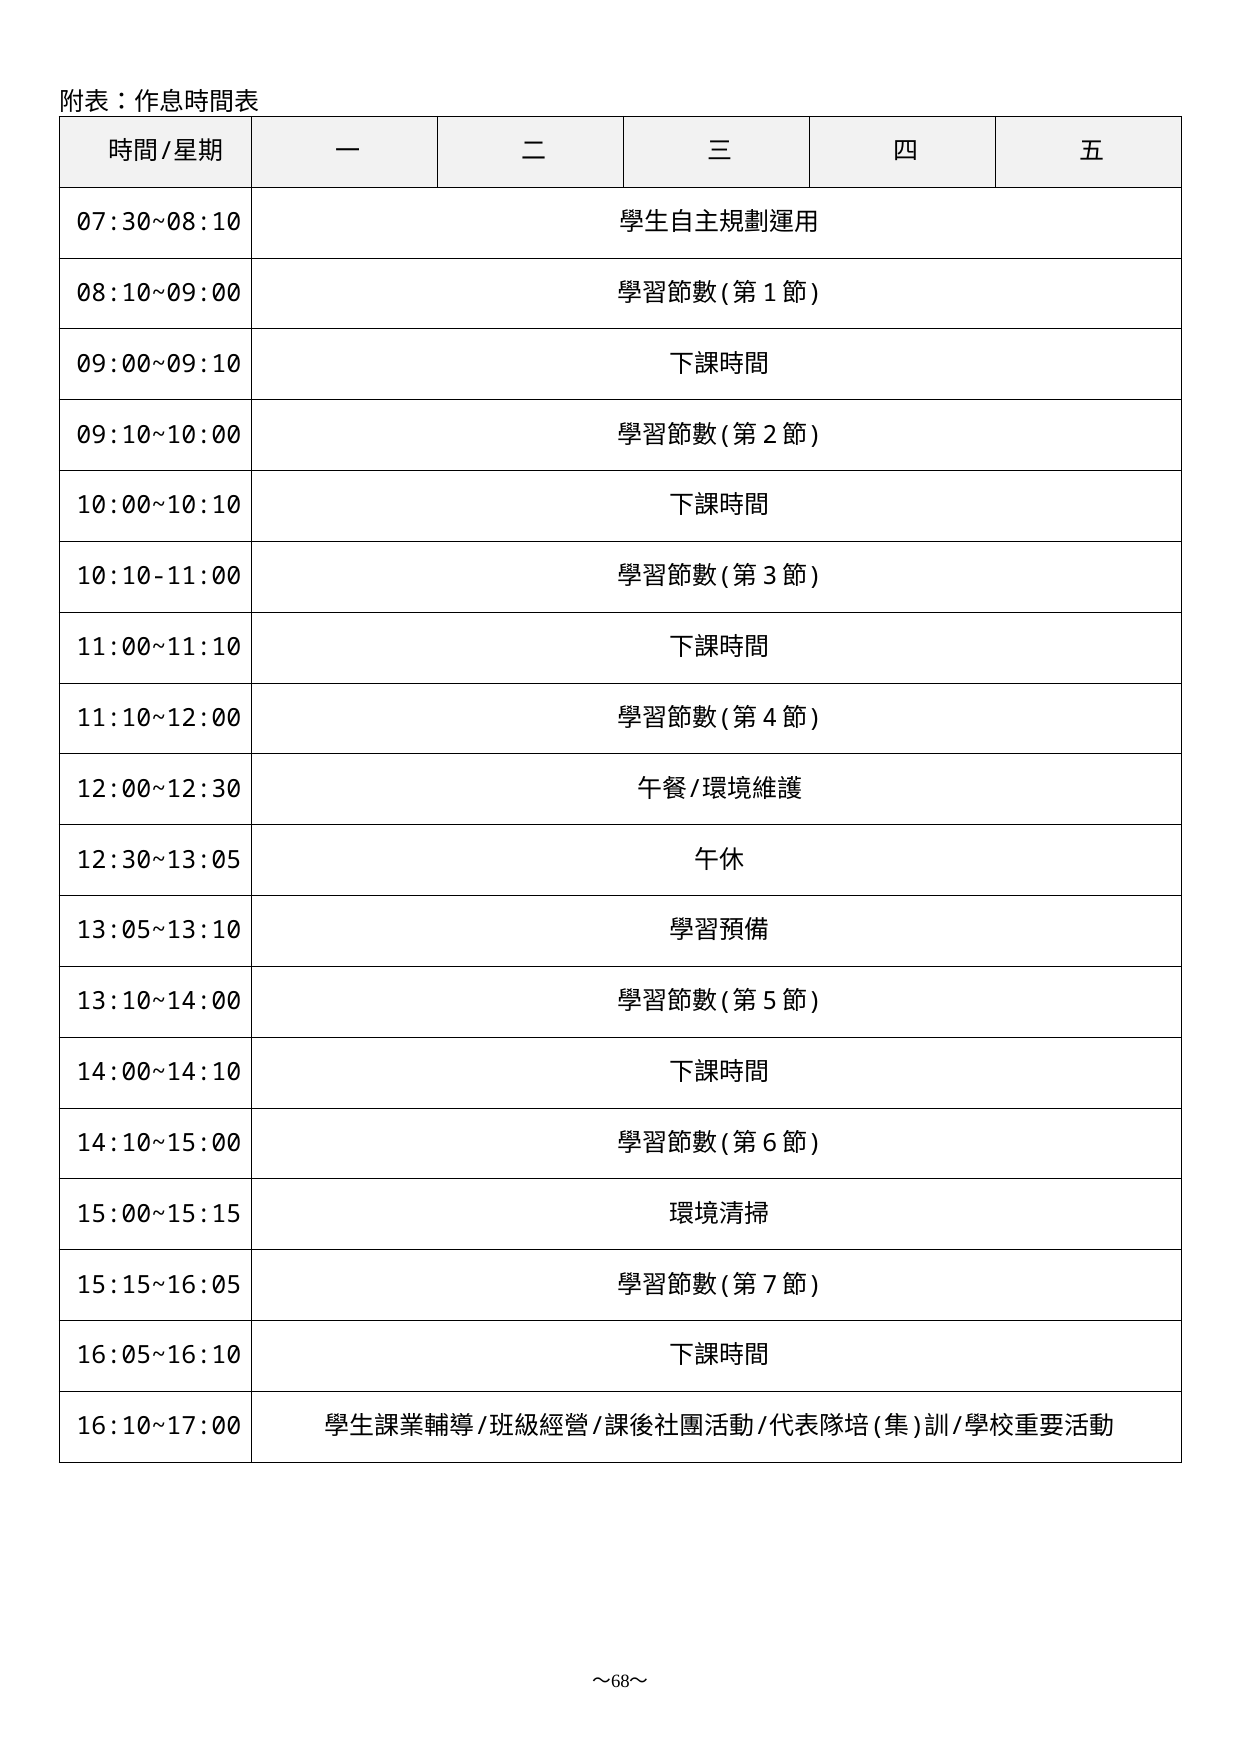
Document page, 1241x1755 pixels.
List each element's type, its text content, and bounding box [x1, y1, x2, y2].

text 附表：作息時間表 [59, 89, 1181, 116]
table_cell 學習節數(第3節) [252, 542, 1181, 612]
table_header 一 [252, 117, 437, 187]
table_header 五 [996, 117, 1181, 187]
table_header 時間/星期 [60, 117, 251, 187]
table_cell 08:10~09:00 [60, 259, 251, 328]
table_cell 學習節數(第2節) [252, 400, 1181, 470]
table_header 四 [810, 117, 995, 187]
table_cell 09:10~10:00 [60, 400, 251, 470]
table_cell 學習節數(第7節) [252, 1250, 1181, 1320]
table_cell 11:10~12:00 [60, 684, 251, 753]
table_cell 09:00~09:10 [60, 329, 251, 399]
table_cell 學習預備 [252, 896, 1181, 966]
table_cell 10:10-11:00 [60, 542, 251, 612]
table_cell 15:00~15:15 [60, 1179, 251, 1249]
table_header 三 [624, 117, 809, 187]
table_cell 下課時間 [252, 1321, 1181, 1391]
table_cell 學習節數(第1節) [252, 259, 1181, 328]
table_cell 15:15~16:05 [60, 1250, 251, 1320]
table_cell 午餐/環境維護 [252, 754, 1181, 824]
table_cell 13:10~14:00 [60, 967, 251, 1037]
table_cell 學習節數(第5節) [252, 967, 1181, 1037]
table_cell 下課時間 [252, 1038, 1181, 1107]
table_header 二 [438, 117, 623, 187]
table_cell 學生課業輔導/班級經營/課後社團活動/代表隊培(集)訓/學校重要活動 [252, 1392, 1181, 1462]
table_cell 16:10~17:00 [60, 1392, 251, 1462]
table_cell 12:30~13:05 [60, 825, 251, 895]
table_cell 下課時間 [252, 613, 1181, 682]
table_cell 下課時間 [252, 329, 1181, 399]
table_cell 12:00~12:30 [60, 754, 251, 824]
table_cell 10:00~10:10 [60, 471, 251, 541]
table_cell 07:30~08:10 [60, 188, 251, 257]
table_cell 16:05~16:10 [60, 1321, 251, 1391]
table_cell 學習節數(第6節) [252, 1109, 1181, 1178]
table_cell 午休 [252, 825, 1181, 895]
table_cell 環境清掃 [252, 1179, 1181, 1249]
table_cell 13:05~13:10 [60, 896, 251, 966]
table_cell 11:00~11:10 [60, 613, 251, 682]
table_cell 學習節數(第4節) [252, 684, 1181, 753]
table_cell 下課時間 [252, 471, 1181, 541]
table_cell 14:00~14:10 [60, 1038, 251, 1107]
table_cell 學生自主規劃運用 [252, 188, 1181, 257]
table_cell 14:10~15:00 [60, 1109, 251, 1178]
